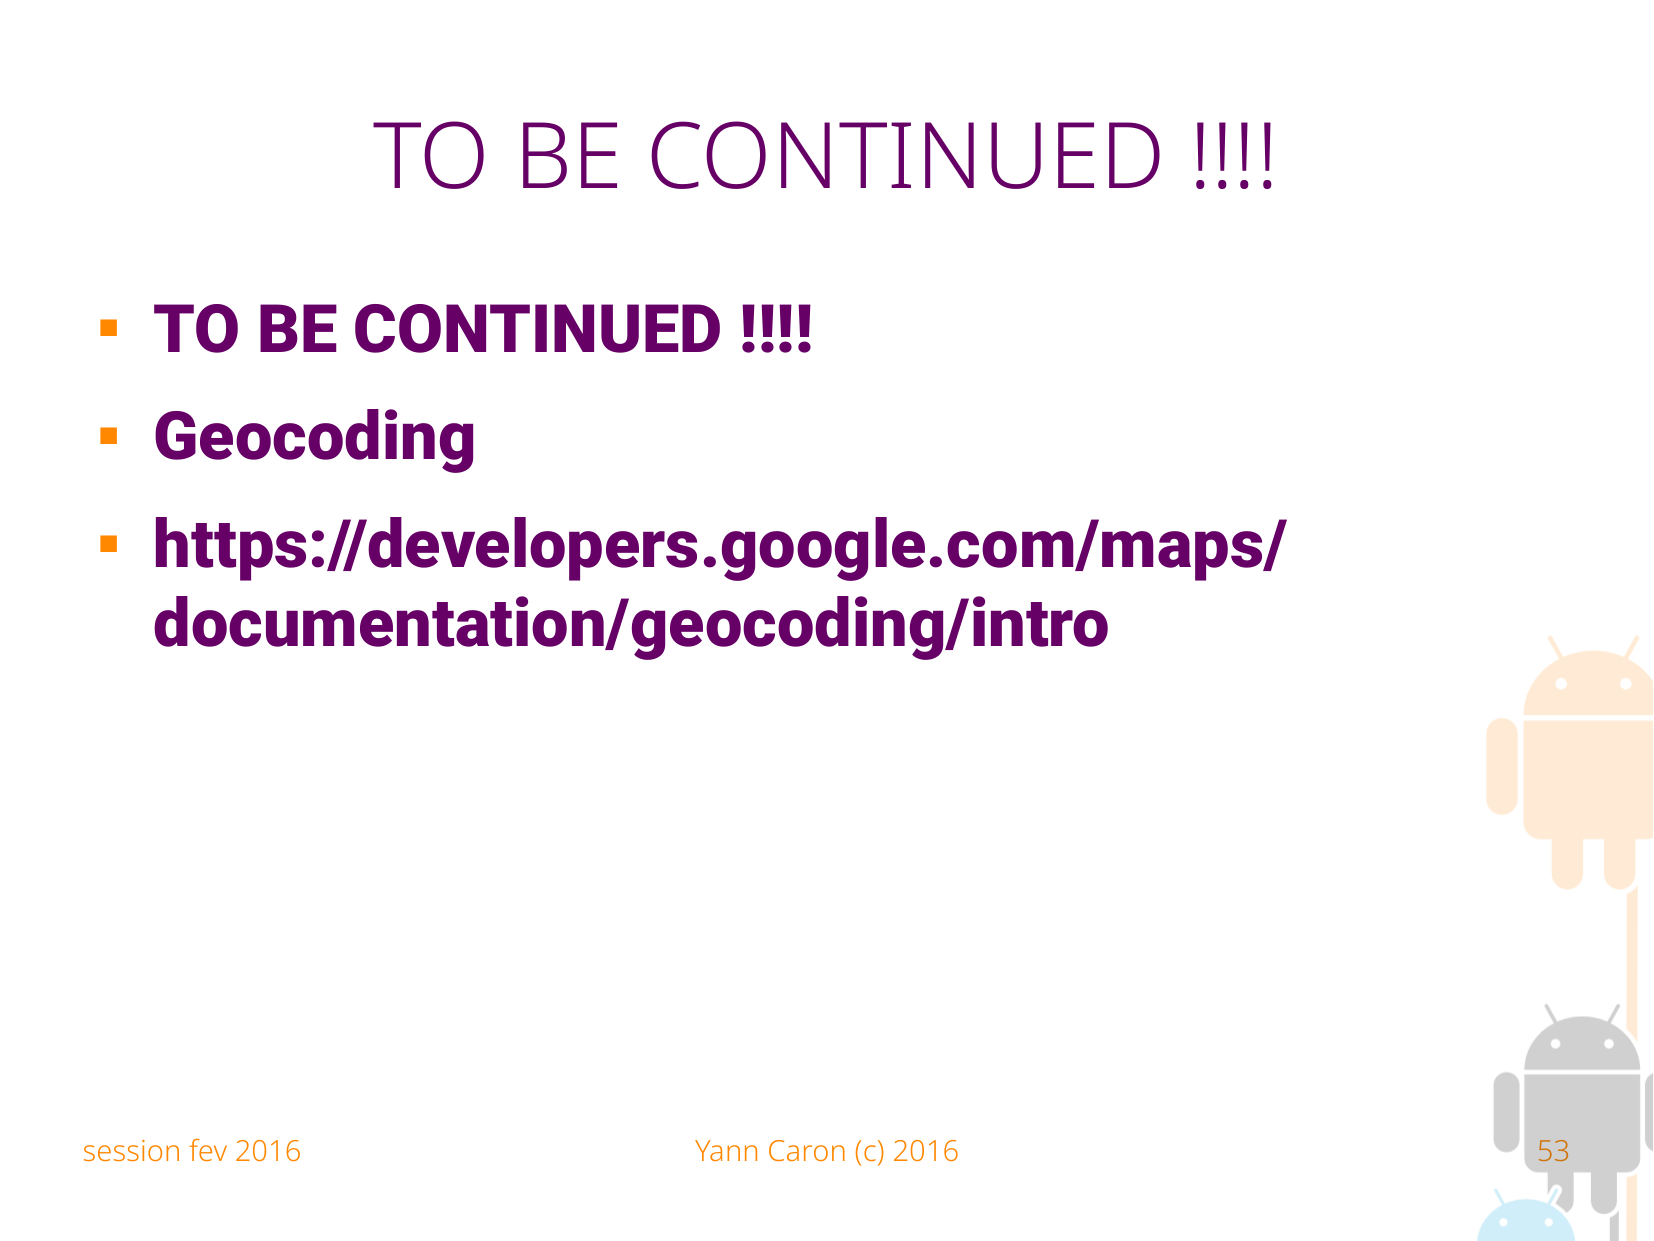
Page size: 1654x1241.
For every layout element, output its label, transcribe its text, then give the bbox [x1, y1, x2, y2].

picture [240, 423, 1654, 1241]
title TO BE CONTINUED !!!! [82, 49, 1571, 257]
list TO BE CONTINUED !!!! Geocoding https://developers.google.com/maps/documentation/geocoding/intro [82, 290, 1571, 1010]
